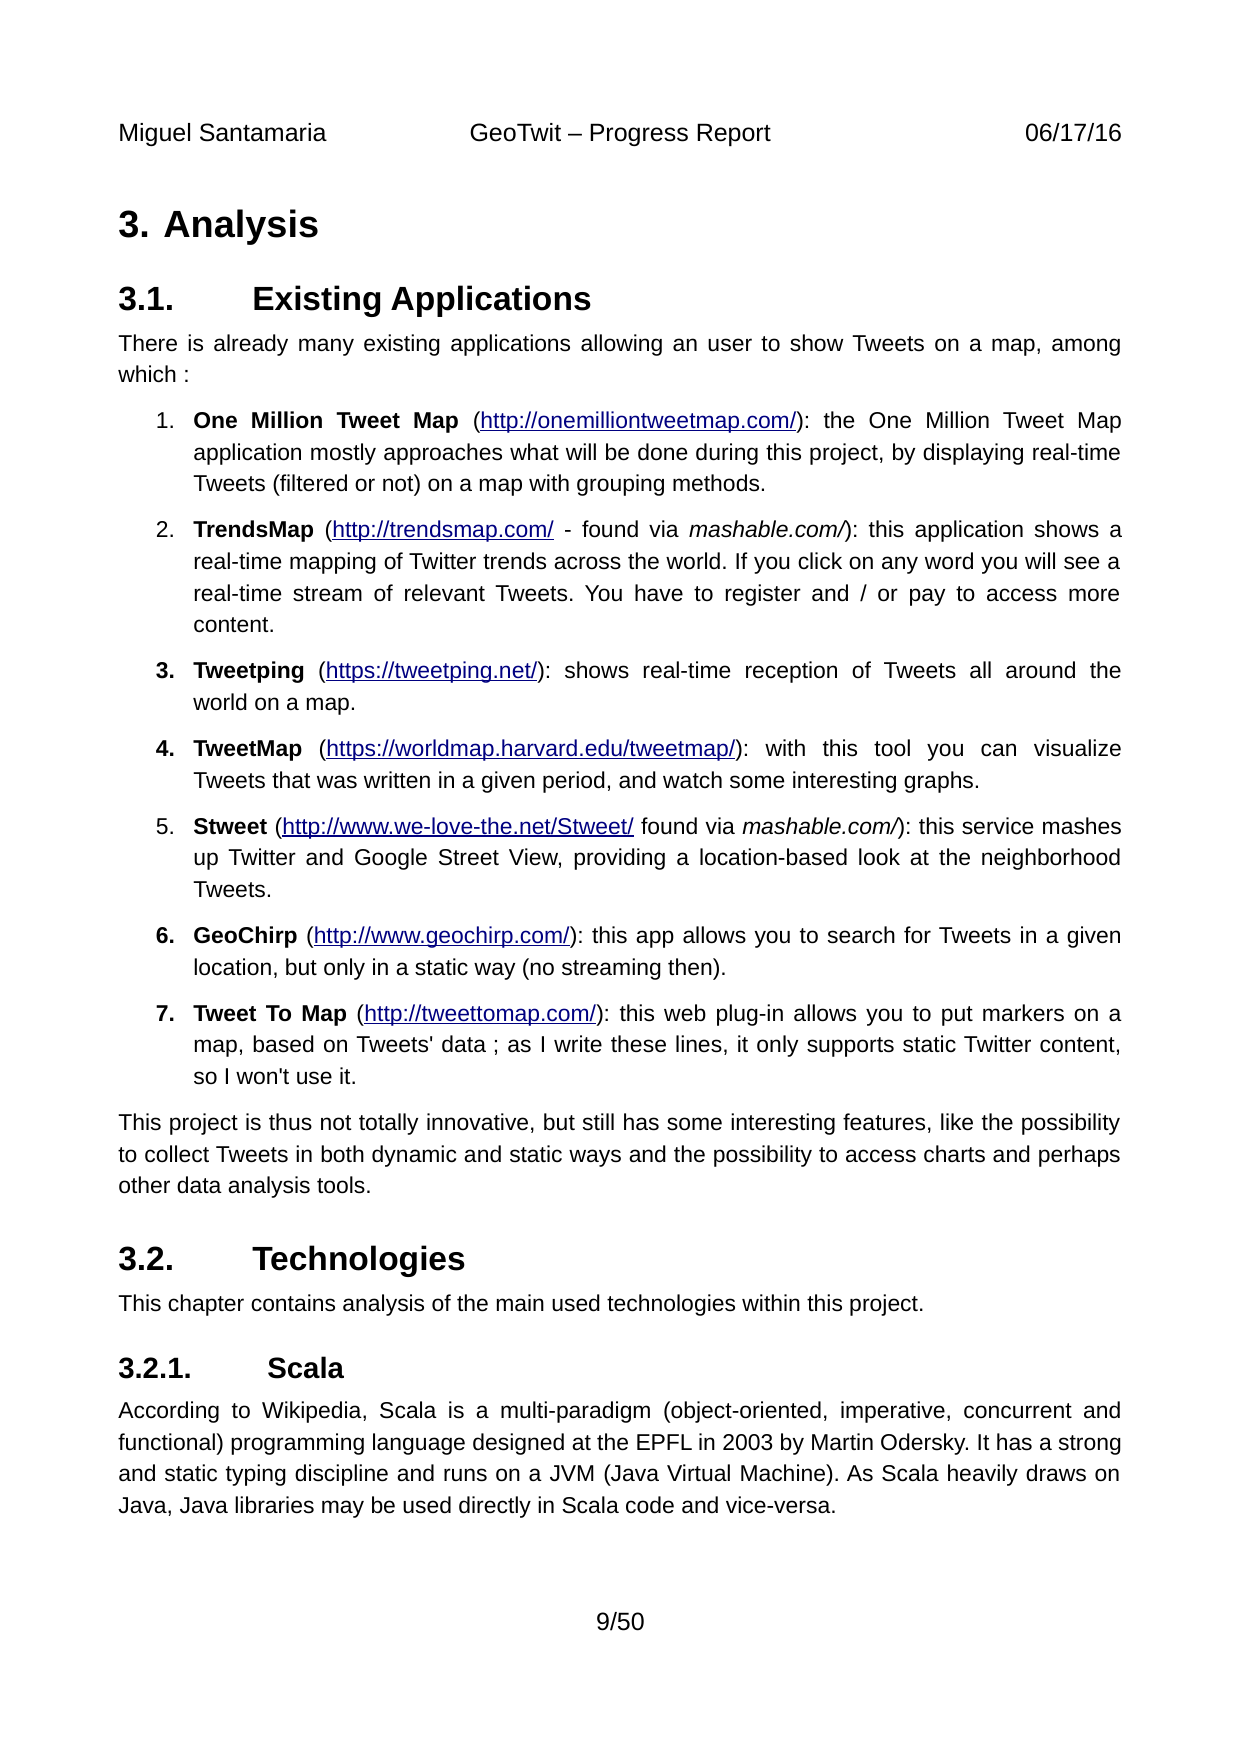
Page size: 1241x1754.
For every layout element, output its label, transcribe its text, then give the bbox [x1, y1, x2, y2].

list Tweetping (https://tweetping.net/): shows real-time reception of Tweets all around the world on a map. [156, 657, 1122, 715]
subtitle Technologies [118, 1239, 1122, 1278]
list GeoChirp (http://www.geochirp.com/): this app allows you to search for Tweets in a given location, but only in a static way (no streaming then). [156, 922, 1122, 980]
list TrendsMap (http://trendsmap.com/ - found via mashable.com/): this application shows a real-time mapping of Twitter trends across the world. If you click on any word you will see a real-time stream of relevant Tweets. You have to register and / or pay to access more content. [156, 516, 1122, 637]
list Stweet (http://www.we-love-the.net/Stweet/ found via mashable.com/): this service mashes up Twitter and Google Street View, providing a location-based look at the neighborhood Tweets. [156, 813, 1122, 902]
list One Million Tweet Map (http://onemilliontweetmap.com/): the One Million Tweet Map application mostly approaches what will be done during this project, by displaying real-time Tweets (filtered or not) on a map with grouping methods. [156, 407, 1122, 497]
text This chapter contains analysis of the main used technologies within this project. [118, 1290, 1122, 1317]
list TweetMap (https://worldmap.harvard.edu/tweetmap/): with this tool you can visualize Tweets that was written in a given period, and watch some interesting graphs. [156, 735, 1122, 793]
text There is already many existing applications allowing an user to show Tweets on a map, among which : [118, 329, 1122, 387]
subtitle Existing Applications [118, 278, 1122, 317]
text This project is thus not totally innovative, but still has some interesting features, like the possibility to collect Tweets in both dynamic and static ways and the possibility to access charts and perhaps other data analysis tools. [118, 1109, 1122, 1198]
subtitle Scala [118, 1351, 1122, 1385]
list Tweet To Map (http://tweettomap.com/): this web plug-in allows you to put markers on a map, based on Tweets' data ; as I write these lines, it only supports static Twitter content, so I won't use it. [156, 1000, 1122, 1089]
text According to Wikipedia, Scala is a multi-paradigm (object-oriented, imperative, concurrent and functional) programming language designed at the EPFL in 2003 by Martin Odersky. It has a strong and static typing discipline and runs on a JVM (Java Virtual Machine). As Scala heavily draws on Java, Java libraries may be used directly in Scala code and vice-versa. [118, 1397, 1122, 1518]
subtitle Analysis [118, 201, 1122, 245]
